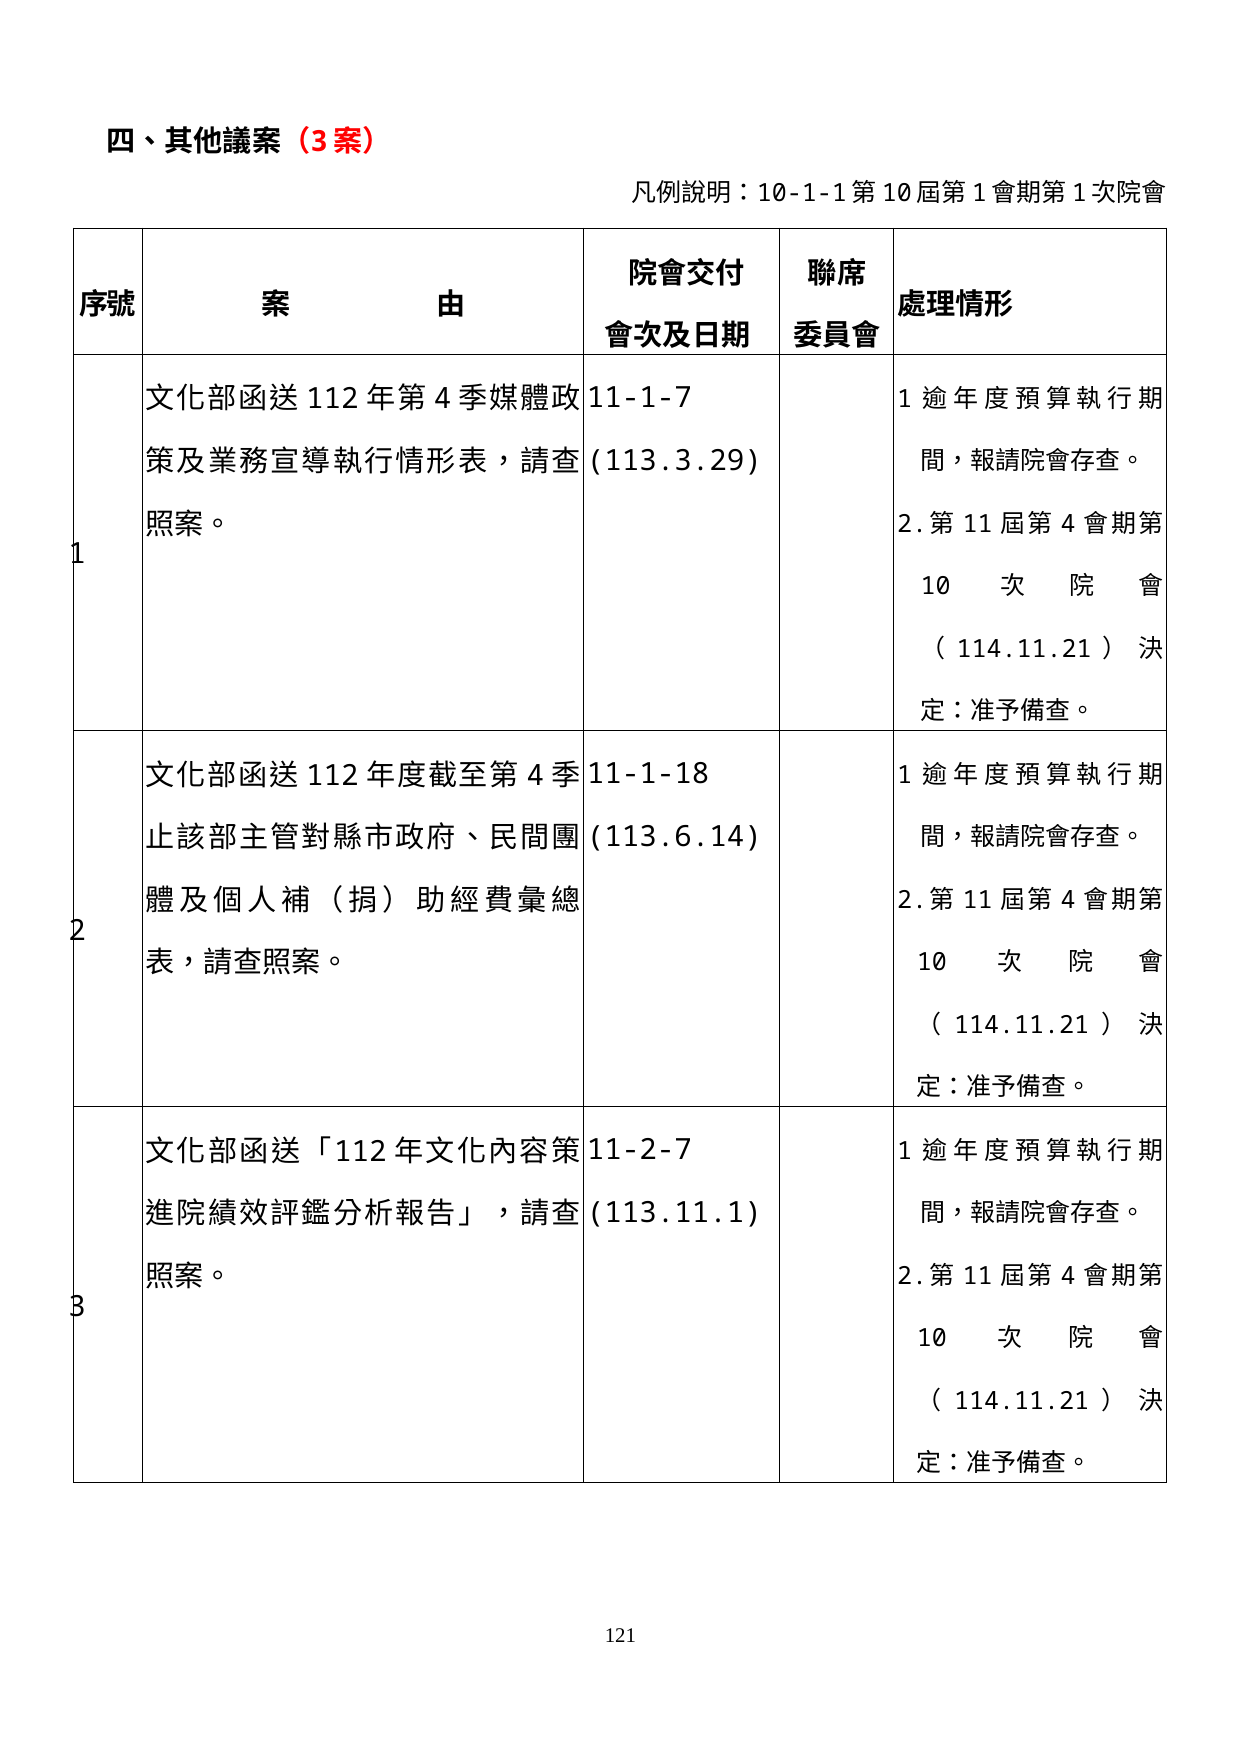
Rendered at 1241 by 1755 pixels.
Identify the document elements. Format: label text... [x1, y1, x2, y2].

table_cell 11-1-7 (113.3.29) [584, 355, 779, 730]
table_cell [74, 1107, 142, 1482]
table_cell [74, 355, 142, 730]
text 四、其他議案（3案） [74, 118, 1166, 160]
table_cell [74, 731, 142, 1106]
table_header 院會交付 會次及日期 [584, 229, 779, 354]
table_cell 文化部函送112年第4季媒體政策及業務宣導執行情形表，請查照案。 [143, 355, 583, 730]
table_header 處理情形 [894, 229, 1166, 354]
table_cell 11-2-7 (113.11.1) [584, 1107, 779, 1482]
table_cell [780, 355, 893, 730]
text 凡例說明：10-1-1第10屆第1會期第1次院會 [74, 173, 1166, 209]
table_cell 1逾年度預算執行期間，報請院會存查。 2.第11屆第4會期第10次院會（114.11.21）決定：准予備查。 [894, 731, 1166, 1106]
table_cell [74, 1306, 81, 1314]
table_cell [74, 921, 80, 933]
table_cell 1逾年度預算執行期間，報請院會存查。 2.第11屆第4會期第10次院會（114.11.21）決定：准予備查。 [894, 355, 1166, 730]
table_cell [780, 731, 893, 1106]
table_cell 文化部函送112年度截至第4季止該部主管對縣市政府、民間團體及個人補（捐）助經費彙總表，請查照案。 [143, 731, 583, 1106]
table_header 案 由 [143, 229, 583, 354]
table_cell 11-1-18 (113.6.14) [584, 731, 779, 1106]
table_cell 1逾年度預算執行期間，報請院會存查。 2.第11屆第4會期第10次院會（114.11.21）決定：准予備查。 [894, 1107, 1166, 1482]
table_cell 文化部函送「112年文化內容策進院績效評鑑分析報告」，請查照案。 [143, 1107, 583, 1482]
table_header 序號 [74, 229, 142, 354]
table_cell [780, 1107, 893, 1482]
table_cell [74, 1297, 80, 1304]
table_header 聯席 委員會 [780, 229, 893, 354]
